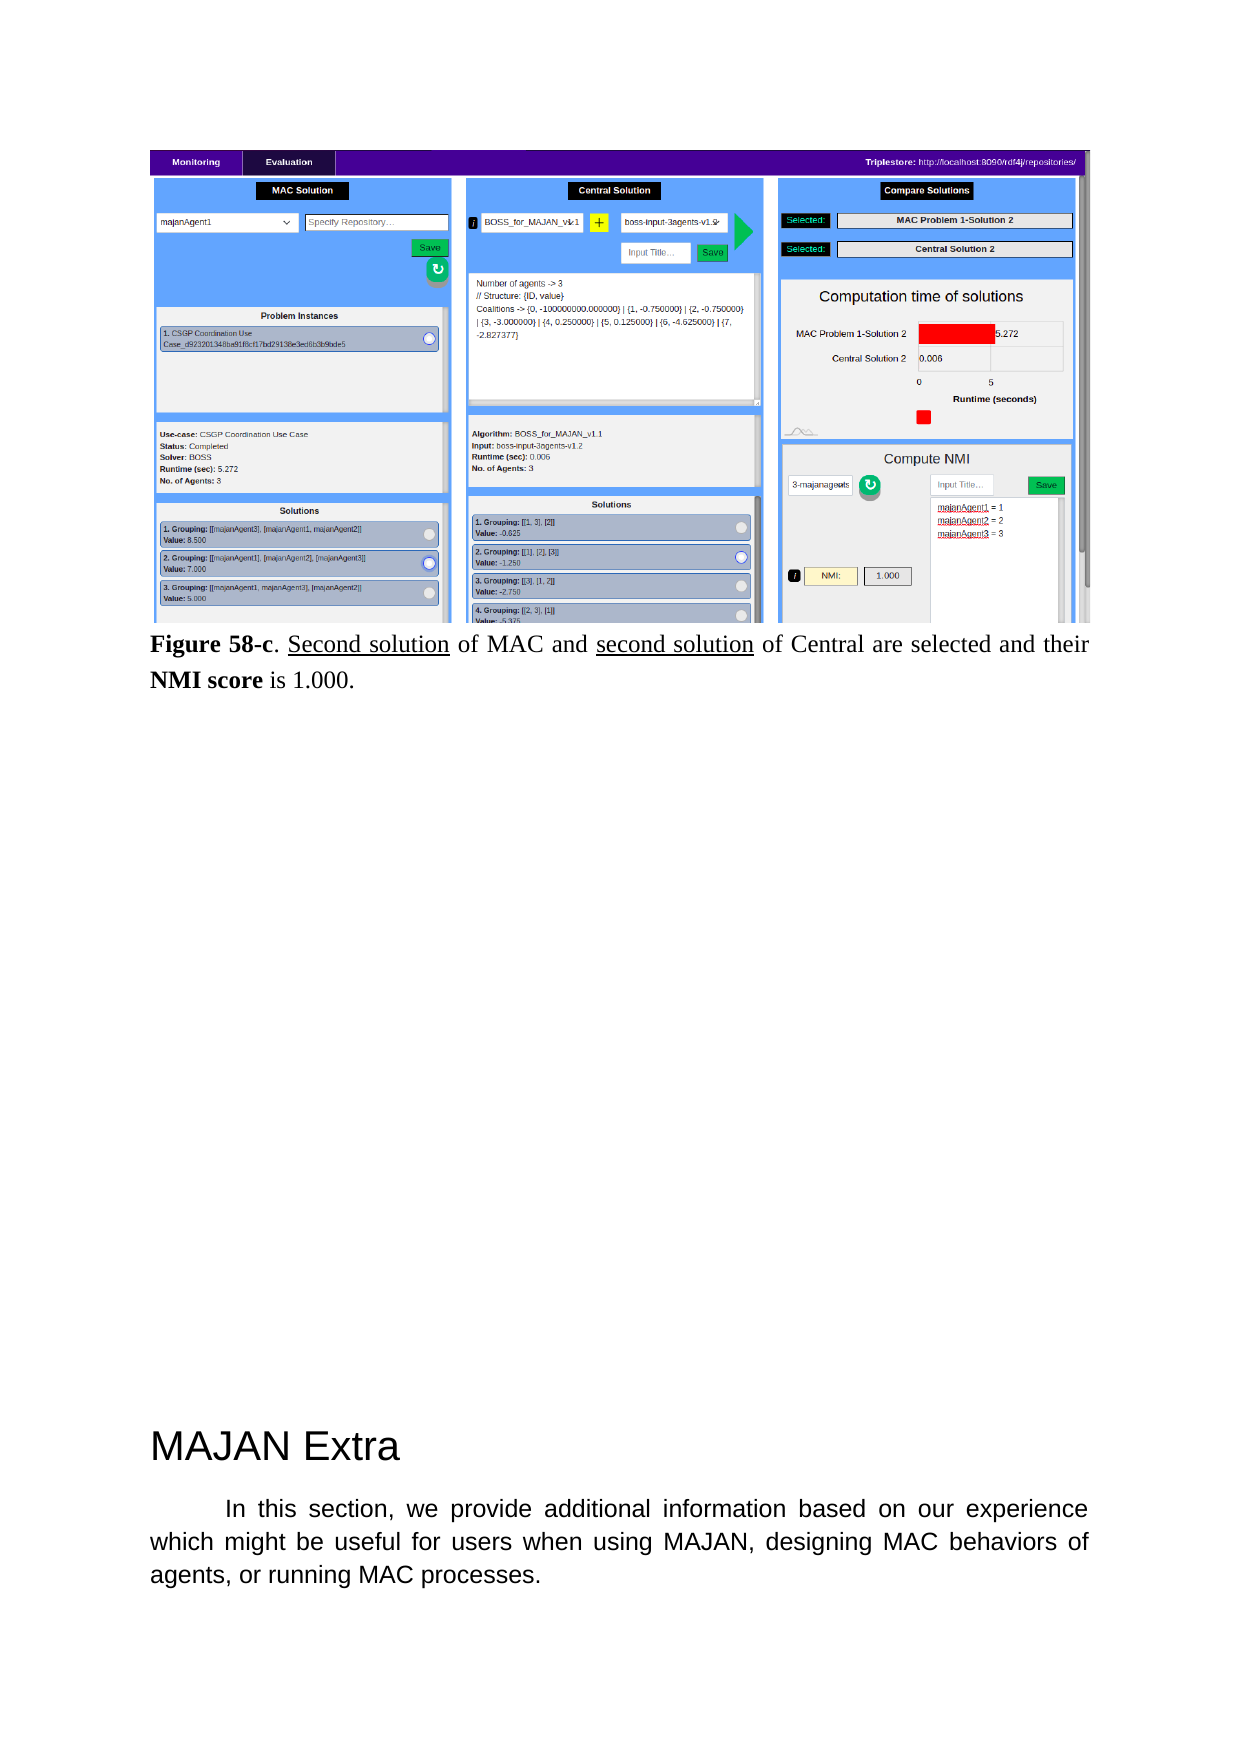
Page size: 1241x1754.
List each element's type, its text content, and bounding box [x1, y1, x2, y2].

picture [150, 150, 1091, 623]
text Figure 58-c. Second solution of MAC and second solution of Central are selected and their NMI score is 1.000. [150, 629, 1090, 694]
text In this section, we provide additional information based on our experience which might be useful for users when using MAJAN, designing MAC behaviors of agents, or running MAC processes. [150, 1494, 1090, 1589]
subtitle MAJAN Extra [150, 1421, 1090, 1469]
